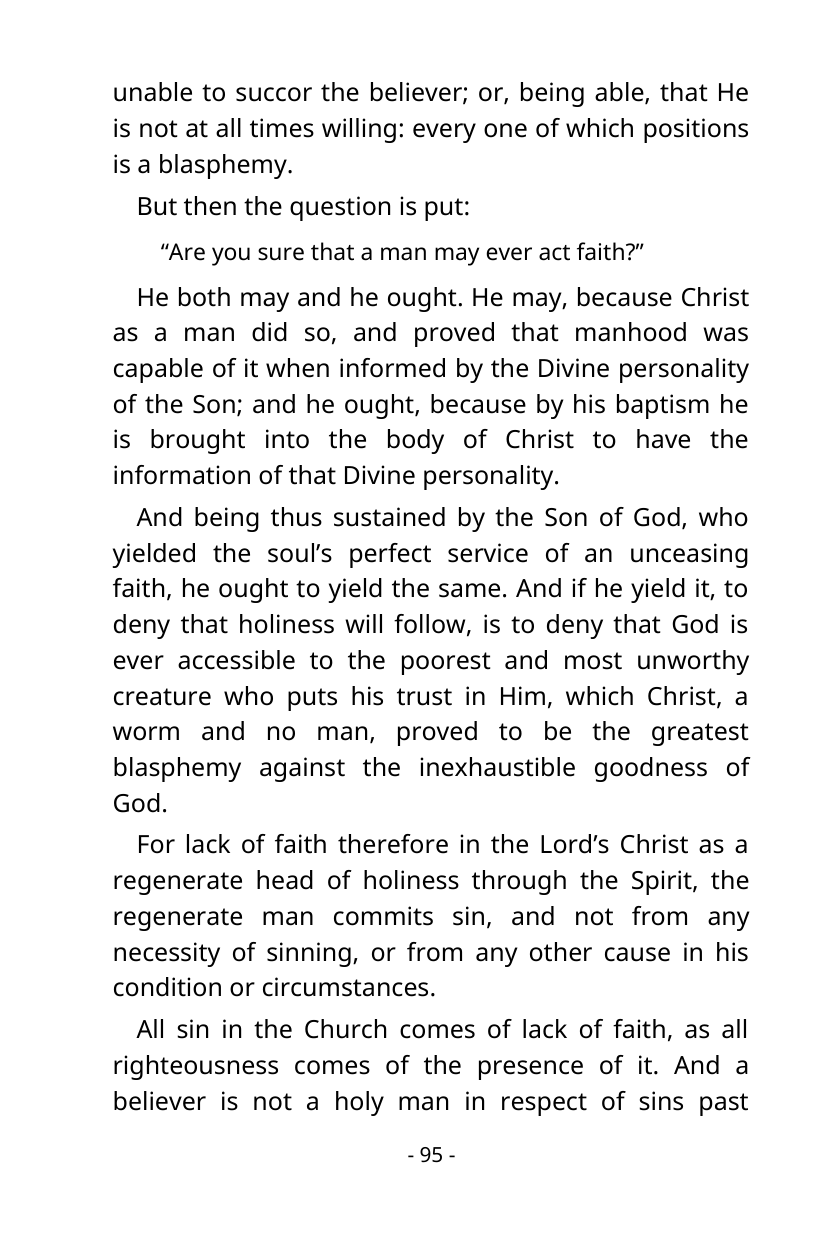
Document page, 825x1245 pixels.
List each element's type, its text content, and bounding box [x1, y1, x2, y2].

text He both may and he ought. He may, because Christ as a man did so, and proved that manhood was capable of it when informed by the Divine personality of the Son; and he ought, because by his baptism he is brought into the body of Christ to have the information of that Divine personality. [112, 279, 750, 492]
text For lack of faith therefore in the Lord’s Christ as a regenerate head of holiness through the Spirit, the regenerate man commits sin, and not from any necessity of sinning, or from any other cause in his condition or circumstances. [112, 827, 750, 1004]
text “Are you sure that a man may ever act faith?” [142, 236, 720, 267]
text unable to succor the believer; or, being able, that He is not at all times willing: every one of which positions is a blasphemy. [112, 75, 750, 181]
text And being thus sustained by the Son of God, who yielded the soul’s perfect service of an unceasing faith, he ought to yield the same. And if he yield it, to deny that holiness will follow, is to deny that God is ever accessible to the poorest and most unworthy creature who puts his trust in Him, which Christ, a worm and no man, proved to be the greatest blasphemy against the inexhaustible goodness of God. [112, 499, 750, 819]
text All sin in the Church comes of lack of faith, as all righteousness comes of the presence of it. And a believer is not a holy man in respect of sins past [112, 1012, 750, 1117]
text But then the question is put: [112, 188, 750, 222]
